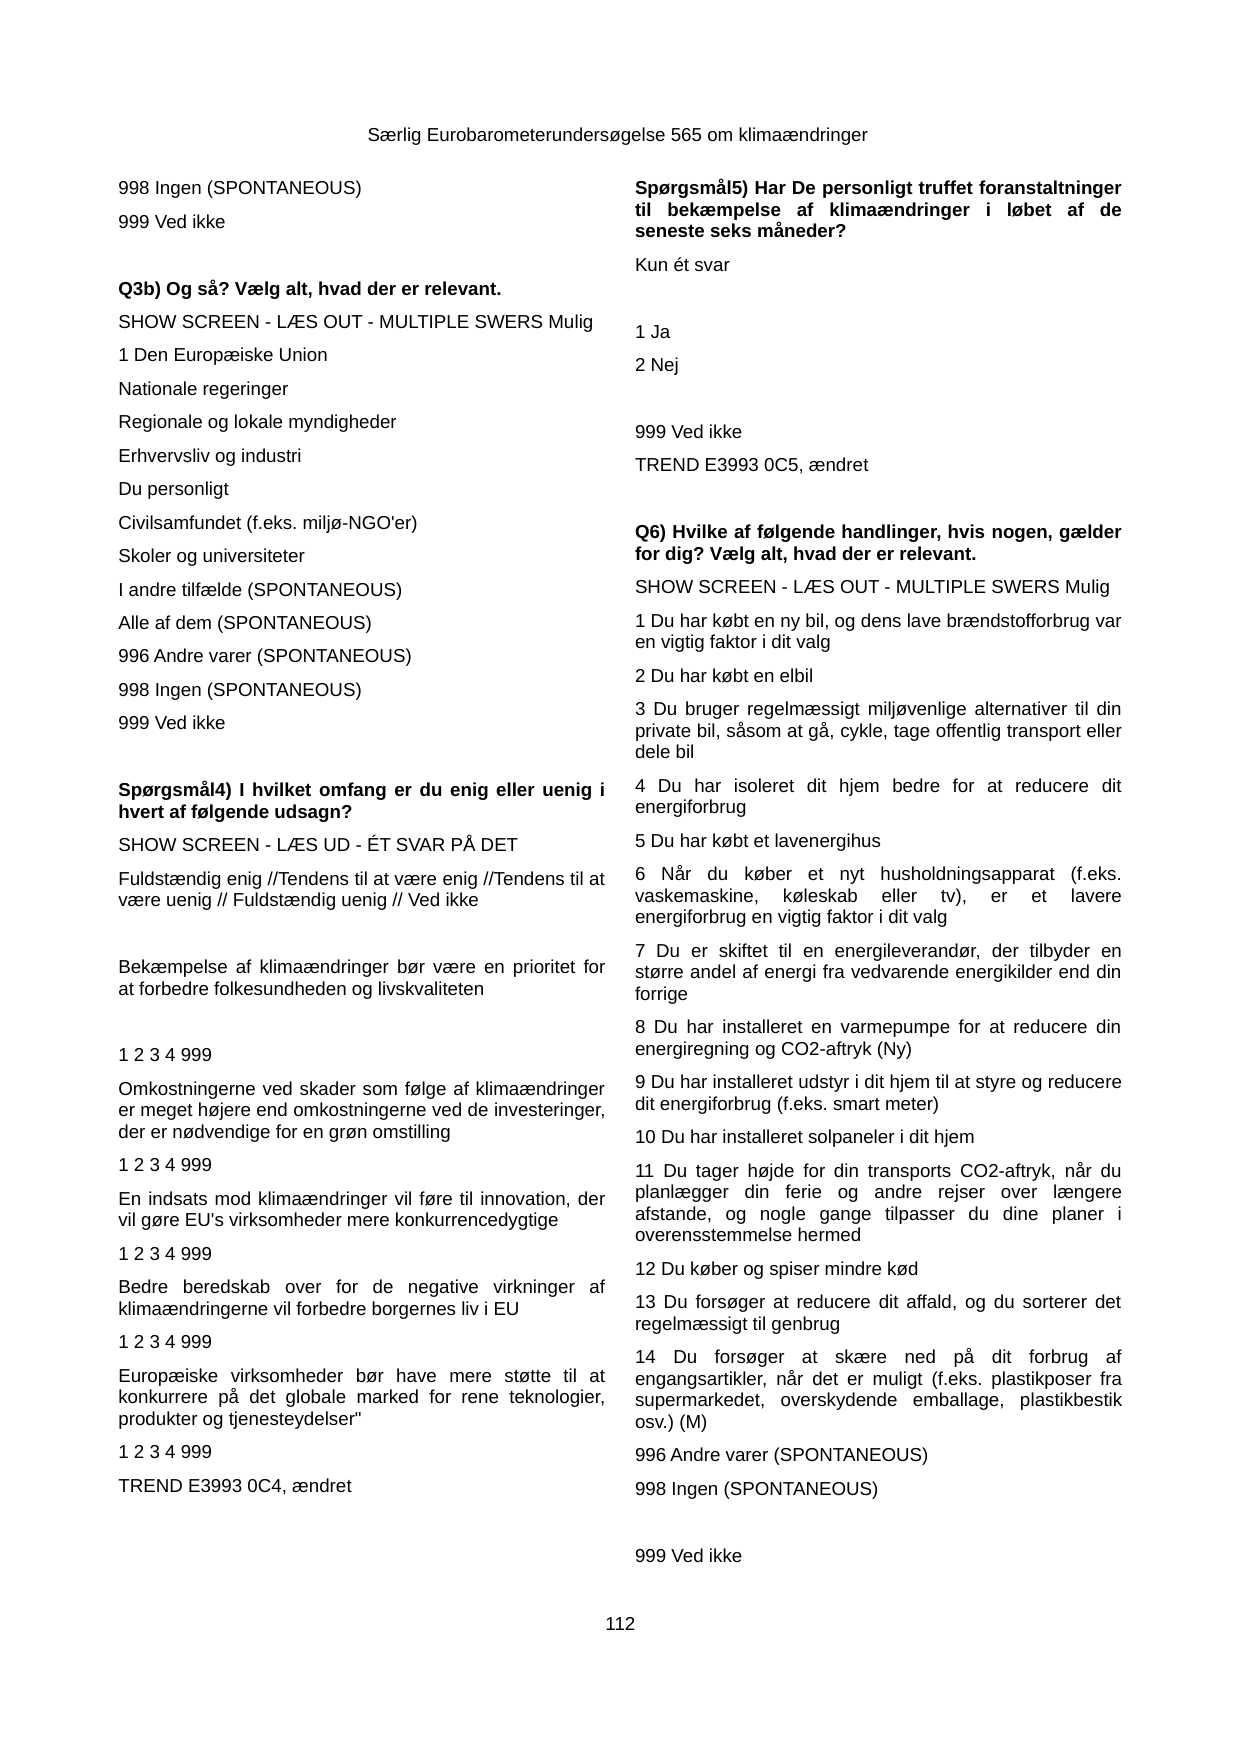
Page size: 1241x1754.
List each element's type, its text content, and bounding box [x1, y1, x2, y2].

text 12 Du køber og spiser mindre kød [635, 1258, 1122, 1279]
text Spørgsmål4) I hvilket omfang er du enig eller uenig i hvert af følgende udsagn? [118, 779, 605, 822]
text Civilsamfundet (f.eks. miljø-NGO'er) [118, 511, 605, 533]
text 998 Ingen (SPONTANEOUS) [118, 679, 605, 700]
text Omkostningerne ved skader som følge af klimaændringer er meget højere end omkostningerne ved de investeringer, der er nødvendige for en grøn omstilling [118, 1078, 605, 1142]
text 13 Du forsøger at reducere dit affald, og du sorterer det regelmæssigt til genbrug [635, 1291, 1122, 1334]
text 3 Du bruger regelmæssigt miljøvenlige alternativer til din private bil, såsom at gå, cykle, tage offentlig transport eller dele bil [635, 698, 1122, 763]
text 5 Du har købt et lavenergihus [635, 829, 1122, 851]
text 996 Andre varer (SPONTANEOUS) [118, 645, 605, 667]
text 1 Du har købt en ny bil, og dens lave brændstofforbrug var en vigtig faktor i dit valg [635, 609, 1122, 653]
text 2 Du har købt en elbil [635, 664, 1122, 686]
text 999 Ved ikke [118, 712, 605, 734]
text Alle af dem (SPONTANEOUS) [118, 612, 605, 633]
text 999 Ved ikke [635, 421, 1122, 442]
text SHOW SCREEN - LÆS OUT - MULTIPLE SWERS Mulig [118, 311, 605, 332]
text 999 Ved ikke [118, 211, 605, 232]
text TREND E3993 0C5, ændret [635, 454, 1122, 476]
text Skoler og universiteter [118, 545, 605, 566]
text 11 Du tager højde for din transports CO2-aftryk, når du planlægger din ferie og andre rejser over længere afstande, og nogle gange tilpasser du dine planer i overensstemmelse hermed [635, 1159, 1122, 1246]
text 998 Ingen (SPONTANEOUS) [635, 1478, 1122, 1499]
text TREND E3993 0C4, ændret [118, 1474, 605, 1496]
text Fuldstændig enig //Tendens til at være enig //Tendens til at være uenig // Fuldstændig uenig // Ved ikke [118, 867, 605, 911]
text 1 Ja [635, 321, 1122, 342]
text 1 2 3 4 999 [118, 1441, 605, 1463]
text 14 Du forsøger at skære ned på dit forbrug af engangsartikler, når det er muligt (f.eks. plastikposer fra supermarkedet, overskydende emballage, plastikbestik osv.) (M) [635, 1346, 1122, 1432]
text Q6) Hvilke af følgende handlinger, hvis nogen, gælder for dig? Vælg alt, hvad der er relevant. [635, 521, 1122, 564]
text 10 Du har installeret solpaneler i dit hjem [635, 1126, 1122, 1148]
text 1 2 3 4 999 [118, 1044, 605, 1066]
text 1 2 3 4 999 [118, 1331, 605, 1353]
text Bedre beredskab over for de negative virkninger af klimaændringerne vil forbedre borgernes liv i EU [118, 1276, 605, 1319]
text Q3b) Og så? Vælg alt, hvad der er relevant. [118, 277, 605, 299]
text I andre tilfælde (SPONTANEOUS) [118, 578, 605, 600]
text Nationale regeringer [118, 378, 605, 399]
text En indsats mod klimaændringer vil føre til innovation, der vil gøre EU's virksomheder mere konkurrencedygtige [118, 1188, 605, 1231]
text Spørgsmål5) Har De personligt truffet foranstaltninger til bekæmpelse af klimaændringer i løbet af de seneste seks måneder? [635, 177, 1122, 242]
text SHOW SCREEN - LÆS UD - ÉT SVAR PÅ DET [118, 834, 605, 856]
text SHOW SCREEN - LÆS OUT - MULTIPLE SWERS Mulig [635, 576, 1122, 598]
text 7 Du er skiftet til en energileverandør, der tilbyder en større andel af energi fra vedvarende energikilder end din forrige [635, 939, 1122, 1004]
text 4 Du har isoleret dit hjem bedre for at reducere dit energiforbrug [635, 774, 1122, 818]
text 6 Når du køber et nyt husholdningsapparat (f.eks. vaskemaskine, køleskab eller tv), er et lavere energiforbrug en vigtig faktor i dit valg [635, 863, 1122, 928]
text 8 Du har installeret en varmepumpe for at reducere din energiregning og CO2-aftryk (Ny) [635, 1016, 1122, 1059]
text 9 Du har installeret udstyr i dit hjem til at styre og reducere dit energiforbrug (f.eks. smart meter) [635, 1071, 1122, 1114]
text 2 Nej [635, 354, 1122, 376]
text Erhvervsliv og industri [118, 444, 605, 466]
text 1 Den Europæiske Union [118, 344, 605, 366]
text 1 2 3 4 999 [118, 1243, 605, 1264]
text Europæiske virksomheder bør have mere støtte til at konkurrere på det globale marked for rene teknologier, produkter og tjenesteydelser" [118, 1364, 605, 1429]
text 1 2 3 4 999 [118, 1154, 605, 1176]
text Du personligt [118, 478, 605, 499]
text Bekæmpelse af klimaændringer bør være en prioritet for at forbedre folkesundheden og livskvaliteten [118, 956, 605, 999]
text Regionale og lokale myndigheder [118, 411, 605, 433]
text Kun ét svar [635, 254, 1122, 275]
text 998 Ingen (SPONTANEOUS) [118, 177, 605, 199]
text 996 Andre varer (SPONTANEOUS) [635, 1444, 1122, 1466]
text 999 Ved ikke [635, 1544, 1122, 1566]
